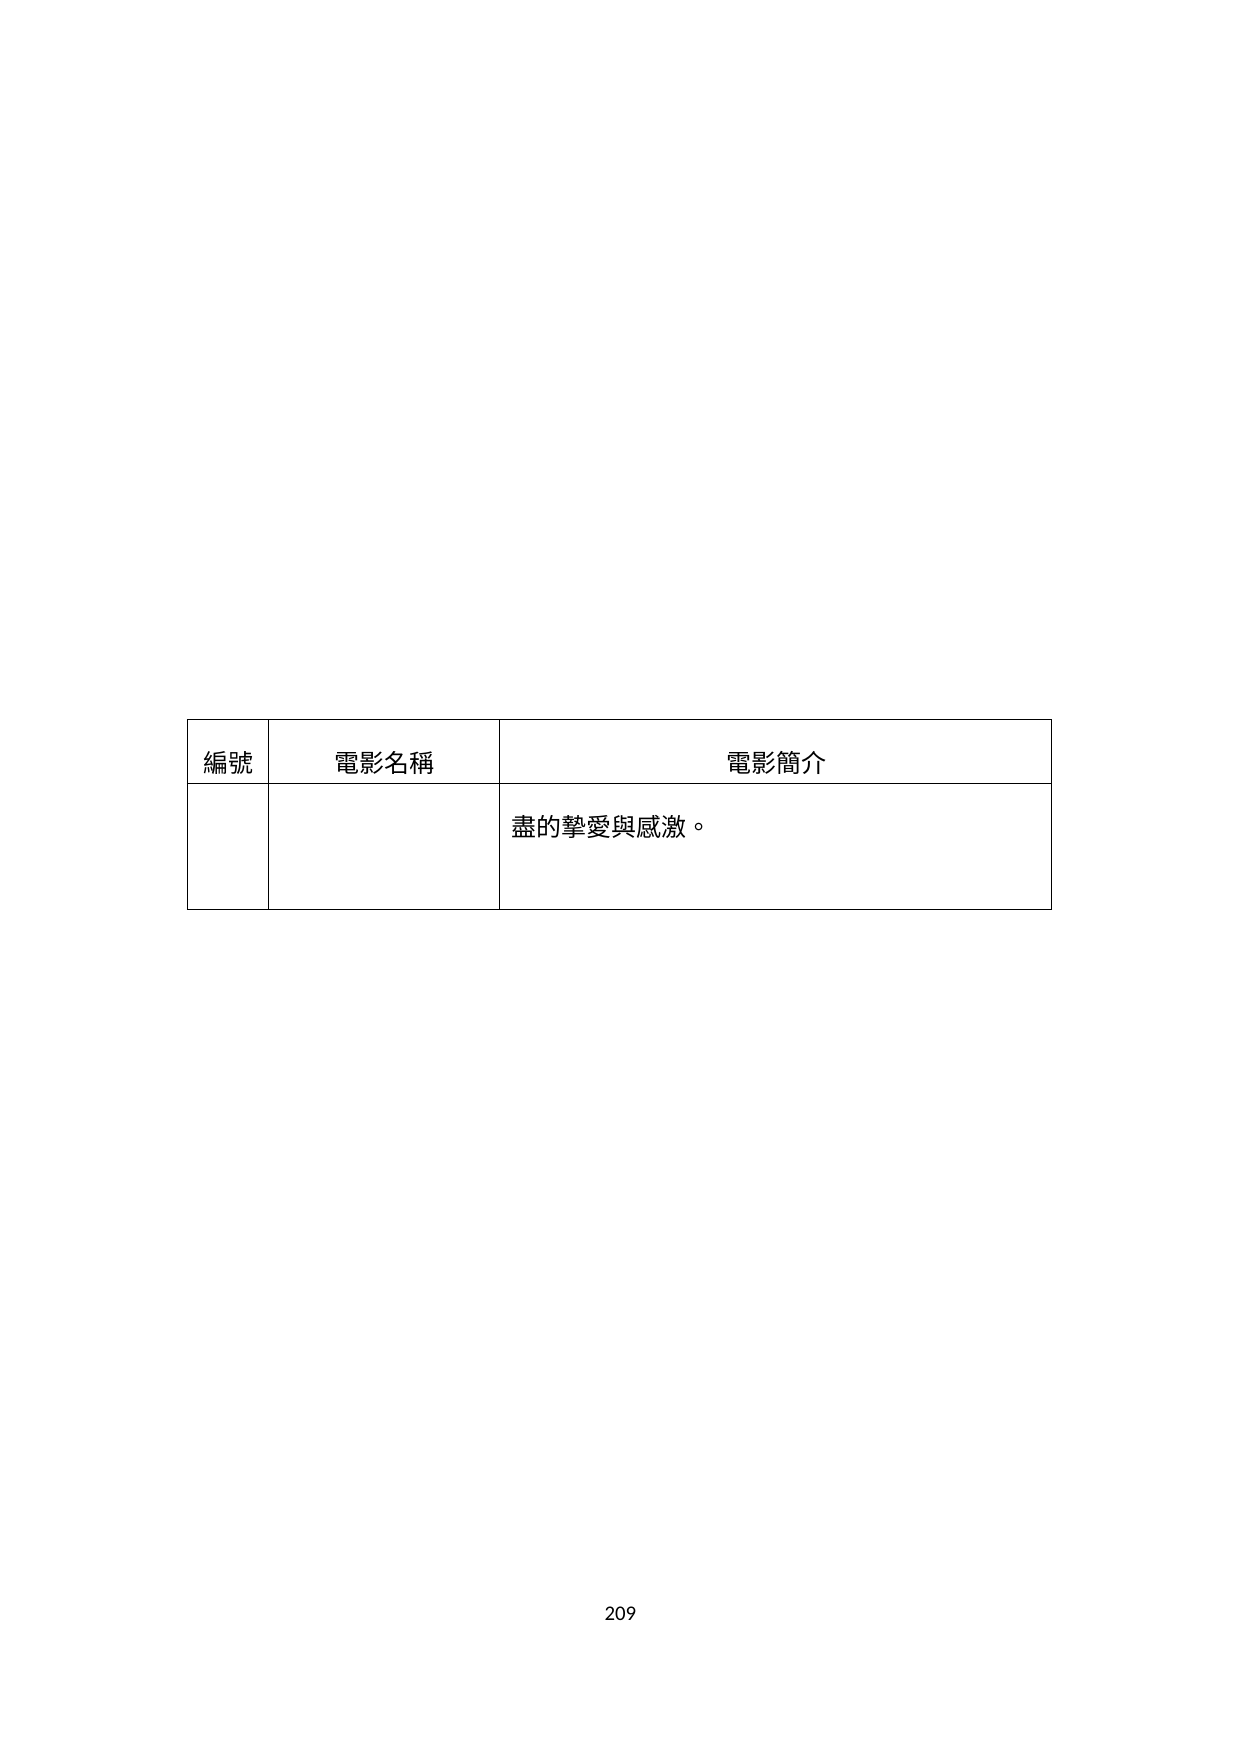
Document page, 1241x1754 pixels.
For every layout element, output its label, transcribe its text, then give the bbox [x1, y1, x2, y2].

table_cell [269, 784, 499, 909]
table_cell [188, 784, 268, 909]
table_header 電影簡介 [500, 720, 1051, 783]
table_header 電影名稱 [269, 720, 499, 783]
table_header 編號 [188, 720, 268, 783]
table_cell 盡的摯愛與感激。 [500, 784, 1051, 909]
